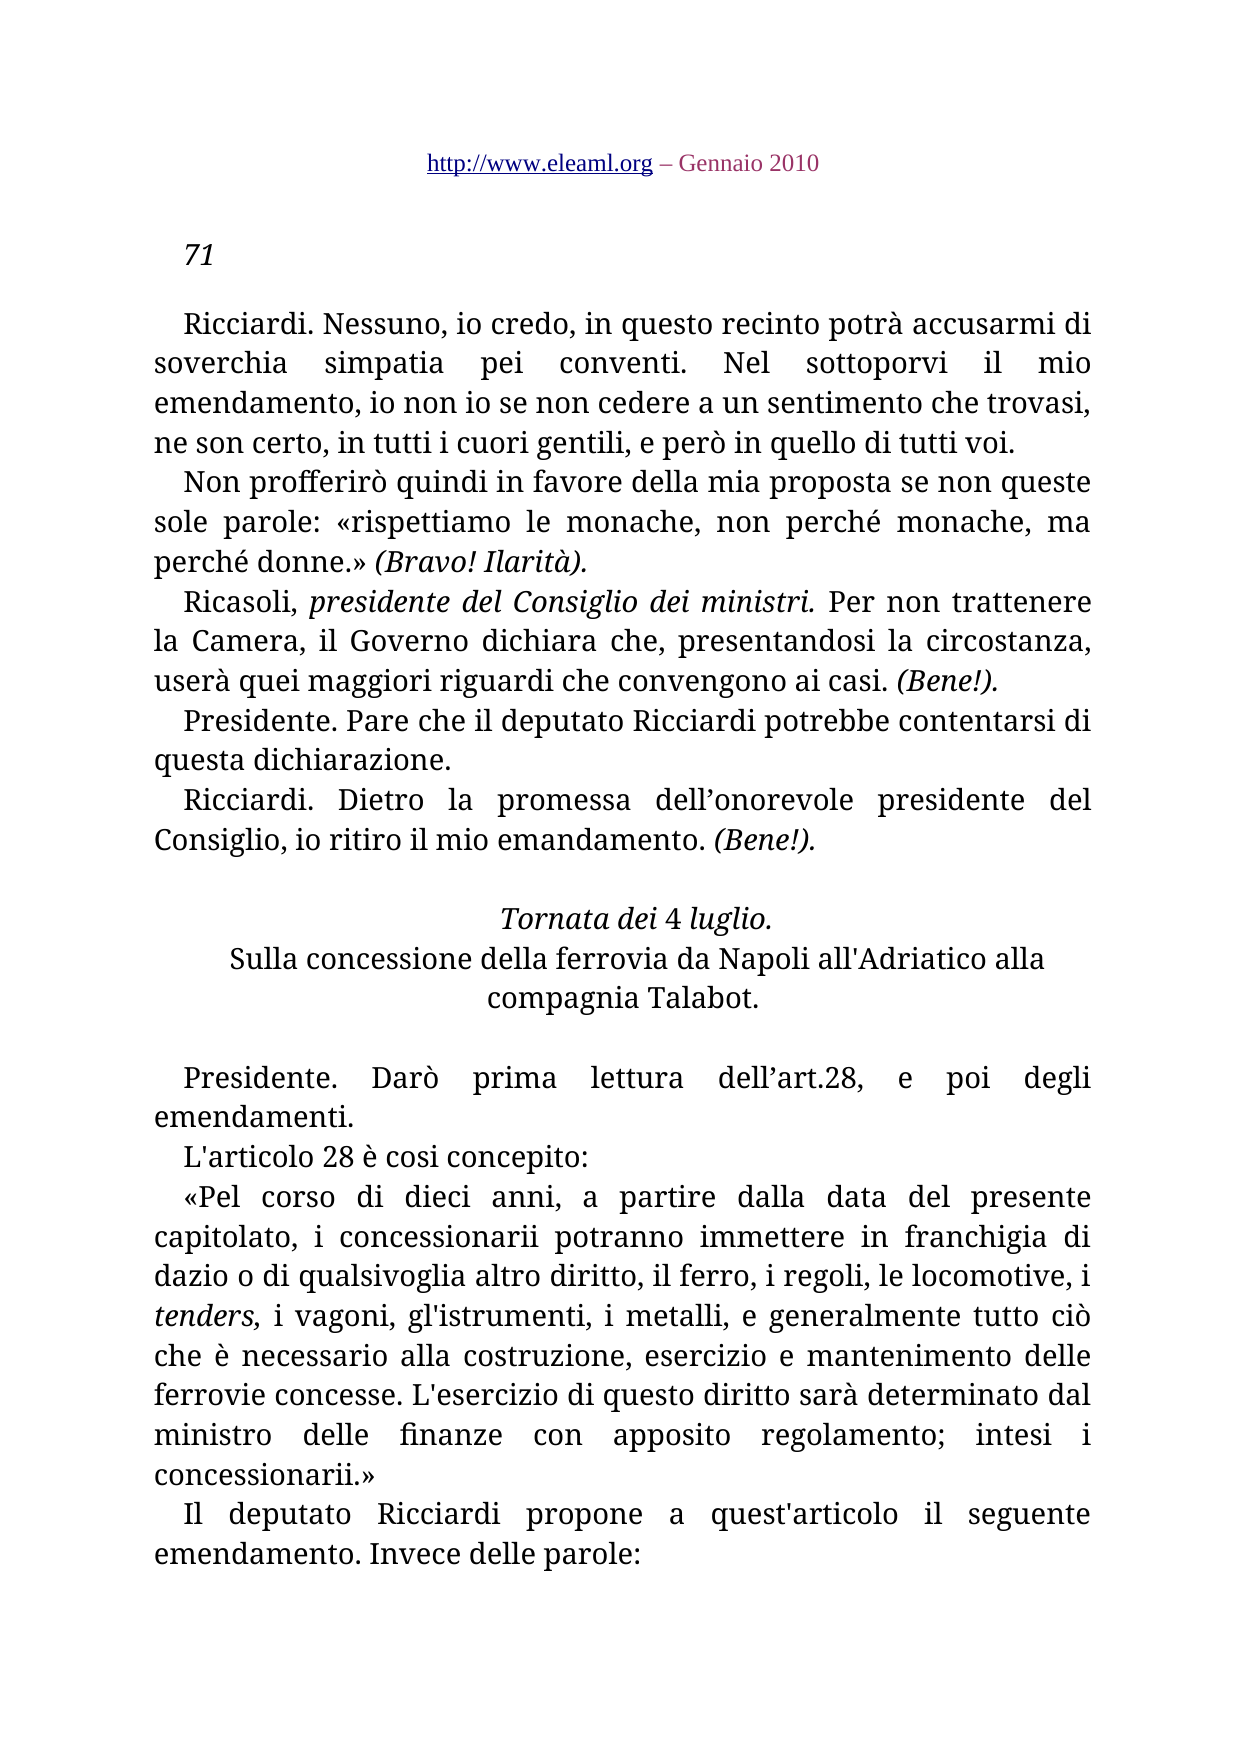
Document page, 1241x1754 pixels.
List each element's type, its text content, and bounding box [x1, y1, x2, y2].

text Il deputato Ricciardi propone a quest'articolo il seguente emendamento. Invece delle parole: [153, 1494, 1092, 1573]
text Ricciardi. Dietro la promessa dell’onorevole presidente del Consiglio, io ritiro il mio emandamento. (Bene!). [153, 779, 1092, 859]
text L'articolo 28 è cosi concepito: [153, 1136, 1092, 1176]
text Presidente. Darò prima lettura dell’art.28, e poi degli emendamenti. [153, 1057, 1092, 1136]
text Ricasoli, presidente del Consiglio dei ministri. Per non trattenere la Camera, il Governo dichiara che, presentandosi la circostanza, userà quei maggiori riguardi che convengono ai casi. (Bene!). [153, 581, 1092, 700]
text Non profferirò quindi in favore della mia proposta se non queste sole parole: «rispettiamo le monache, non perché monache, ma perché donne.» (Bravo! Ilarità). [153, 462, 1092, 581]
text Tornata dei 4 luglio. [153, 898, 1092, 938]
text 71 [153, 234, 1092, 274]
text Ricciardi. Nessuno, io credo, in questo recinto potrà accusarmi di soverchia simpatia pei conventi. Nel sottoporvi il mio emendamento, io non io se non cedere a un sentimento che trovasi, ne son certo, in tutti i cuori gentili, e però in quello di tutti voi. [153, 303, 1092, 462]
text Presidente. Pare che il deputato Ricciardi potrebbe contentarsi di questa dichiarazione. [153, 700, 1092, 779]
text «Pel corso di dieci anni, a partire dalla data del presente capitolato, i concessionarii potranno immettere in franchigia di dazio o di qualsivoglia altro diritto, il ferro, i regoli, le locomotive, i tenders, i vagoni, gl'istrumenti, i metalli, e generalmente tutto ciò che è necessario alla costruzione, esercizio e mantenimento delle ferrovie concesse. L'esercizio di questo diritto sarà determinato dal ministro delle finanze con apposito regolamento; intesi i concessionarii.» [153, 1176, 1092, 1494]
text Sulla concessione della ferrovia da Napoli all'Adriatico alla compagnia Talabot. [153, 938, 1092, 1017]
